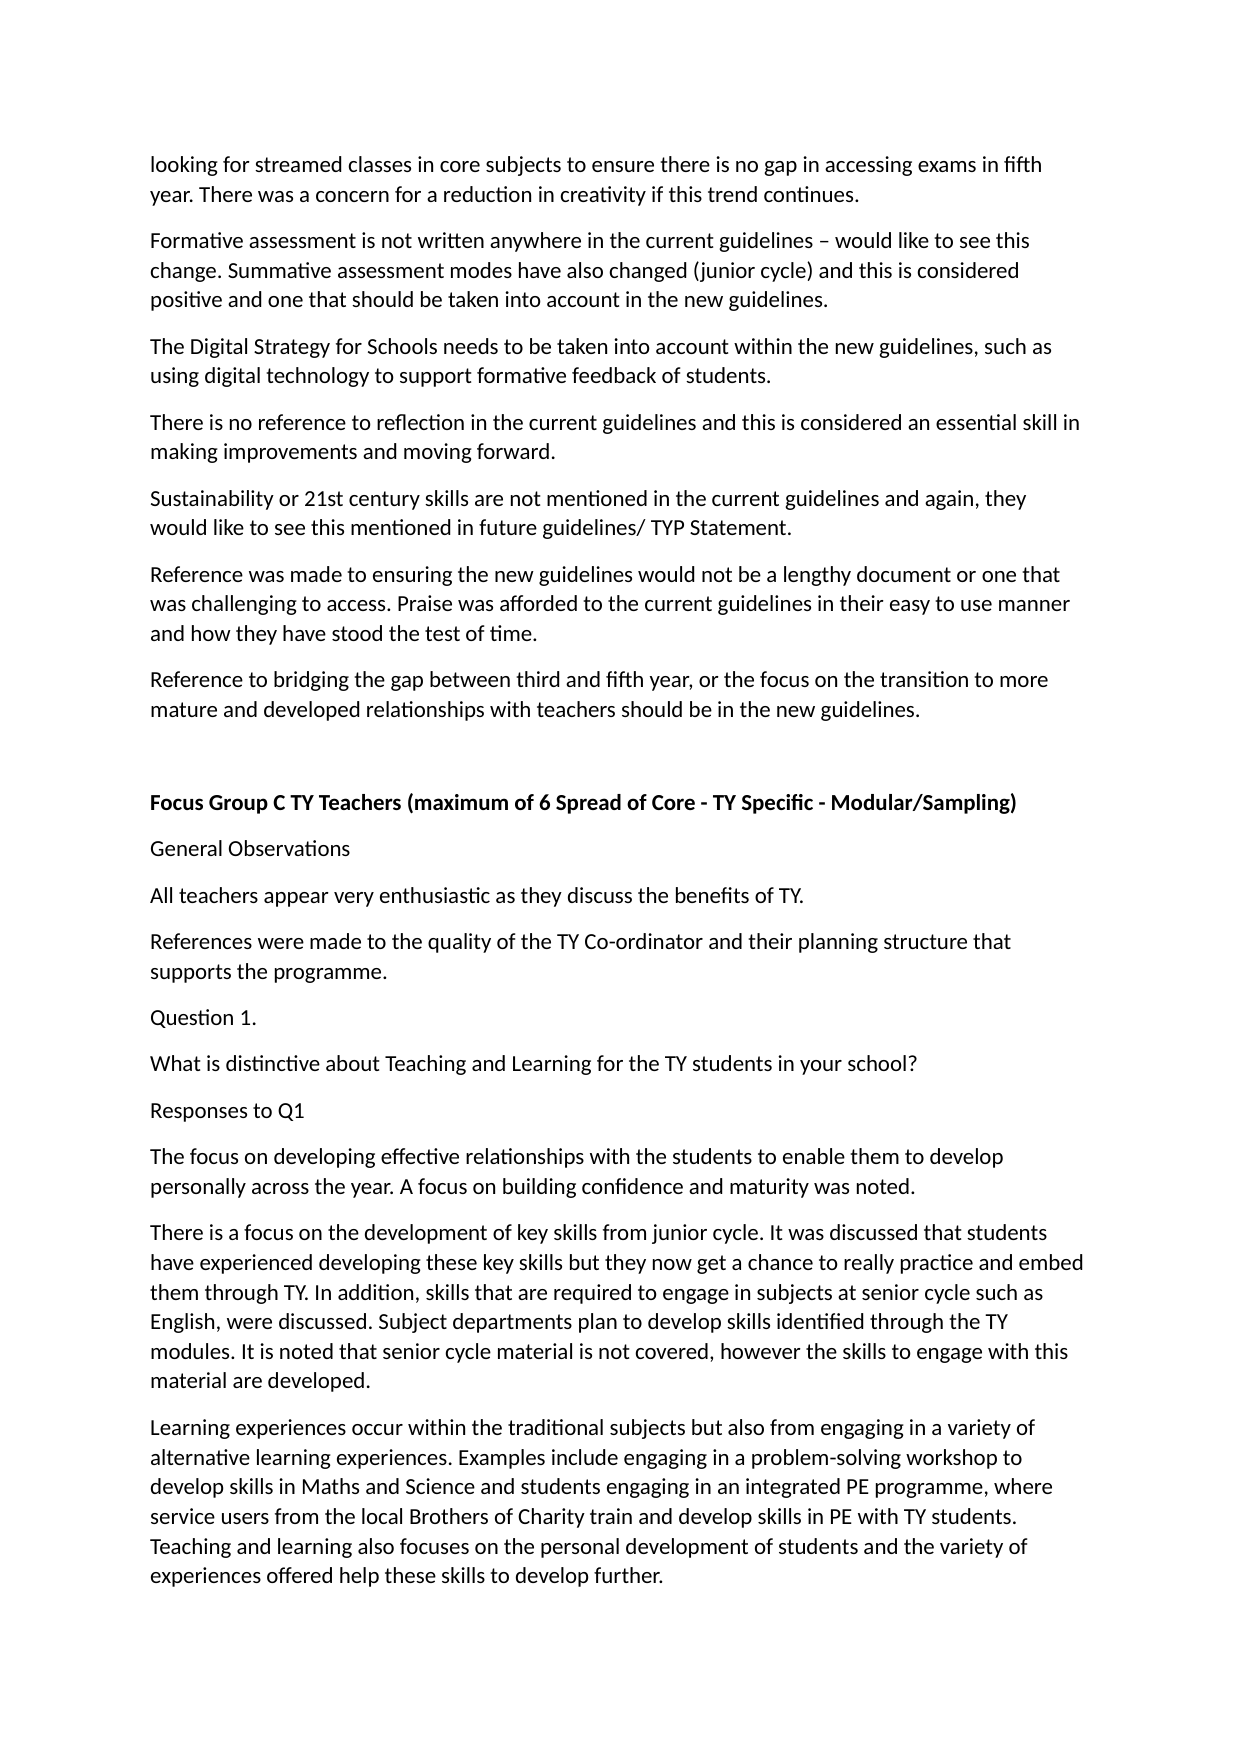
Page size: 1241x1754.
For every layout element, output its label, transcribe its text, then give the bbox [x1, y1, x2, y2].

text References were made to the quality of the TY Co-ordinator and their planning structure that supports the programme. [150, 927, 1090, 985]
text There is a focus on the development of key skills from junior cycle. It was discussed that students have experienced developing these key skills but they now get a chance to really practice and embed them through TY. In addition, skills that are required to engage in subjects at senior cycle such as English, were discussed. Subject departments plan to develop skills identified through the TY modules. It is noted that senior cycle material is not covered, however the skills to engage with this material are developed. [150, 1218, 1090, 1395]
text What is distinctive about Teaching and Learning for the TY students in your school? [150, 1049, 1090, 1077]
text looking for streamed classes in core subjects to ensure there is no gap in accessing exams in fifth year. There was a concern for a reduction in creativity if this trend continues. [150, 150, 1090, 208]
text General Observations [150, 834, 1090, 862]
text There is no reference to reflection in the current guidelines and this is considered an essential skill in making improvements and moving forward. [150, 408, 1090, 466]
text Question 1. [150, 1003, 1090, 1031]
text Reference to bridging the gap between third and fifth year, or the focus on the transition to more mature and developed relationships with teachers should be in the new guidelines. [150, 666, 1090, 723]
text Responses to Q1 [150, 1096, 1090, 1124]
text Sustainability or 21st century skills are not mentioned in the current guidelines and again, they would like to see this mentioned in future guidelines/ TYP Statement. [150, 484, 1090, 542]
text Learning experiences occur within the traditional subjects but also from engaging in a variety of alternative learning experiences. Examples include engaging in a problem-solving workshop to develop skills in Maths and Science and students engaging in an integrated PE programme, where service users from the local Brothers of Charity train and develop skills in PE with TY students. Teaching and learning also focuses on the personal development of students and the variety of experiences offered help these skills to develop further. [150, 1413, 1090, 1589]
text The focus on developing effective relationships with the students to enable them to develop personally across the year. A focus on building confidence and maturity was noted. [150, 1142, 1090, 1200]
text The Digital Strategy for Schools needs to be taken into account within the new guidelines, such as using digital technology to support formative feedback of students. [150, 332, 1090, 389]
text All teachers appear very enthusiastic as they discuss the benefits of TY. [150, 881, 1090, 909]
text Focus Group C TY Teachers (maximum of 6 Spread of Core - TY Specific - Modular/Sampling) [150, 788, 1090, 816]
text Reference was made to ensuring the new guidelines would not be a lengthy document or one that was challenging to access. Praise was afforded to the current guidelines in their easy to use manner and how they have stood the test of time. [150, 560, 1090, 647]
text Formative assessment is not written anywhere in the current guidelines – would like to see this change. Summative assessment modes have also changed (junior cycle) and this is considered positive and one that should be taken into account in the new guidelines. [150, 226, 1090, 313]
